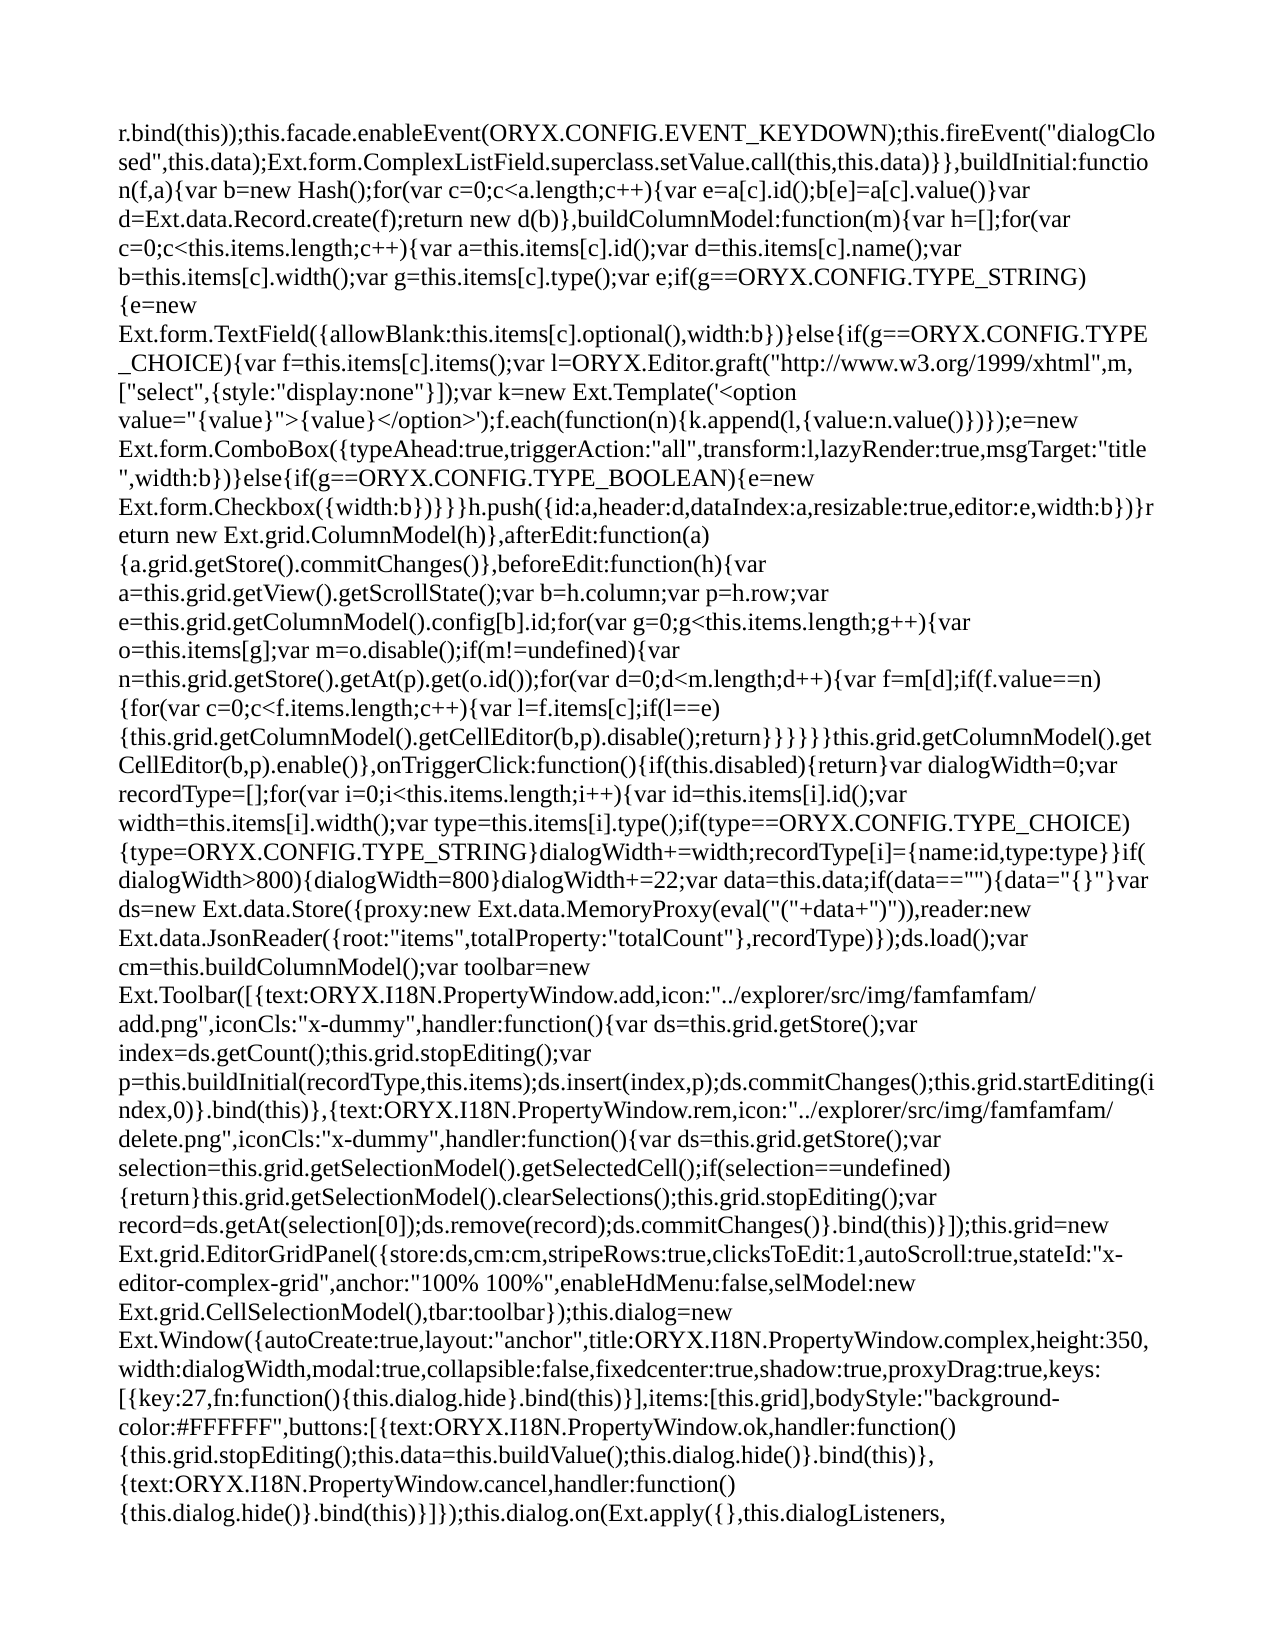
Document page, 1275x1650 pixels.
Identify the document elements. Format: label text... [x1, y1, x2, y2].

text r.bind(this));this.facade.enableEvent(ORYX.CONFIG.EVENT_KEYDOWN);this.fireEvent("dialogClosed",this.data);Ext.form.ComplexListField.superclass.setValue.call(this,this.data)}},buildInitial:function(f,a){var b=new Hash();for(var c=0;c<a.length;c++){var e=a[c].id();b[e]=a[c].value()}var d=Ext.data.Record.create(f);return new d(b)},buildColumnModel:function(m){var h=[];for(var c=0;c<this.items.length;c++){var a=this.items[c].id();var d=this.items[c].name();var b=this.items[c].width();var g=this.items[c].type();var e;if(g==ORYX.CONFIG.TYPE_STRING){e=new Ext.form.TextField({allowBlank:this.items[c].optional(),width:b})}else{if(g==ORYX.CONFIG.TYPE_CHOICE){var f=this.items[c].items();var l=ORYX.Editor.graft("http://www.w3.org/1999/xhtml",m,["select",{style:"display:none"}]);var k=new Ext.Template('<option value="{value}">{value}</option>');f.each(function(n){k.append(l,{value:n.value()})});e=new Ext.form.ComboBox({typeAhead:true,triggerAction:"all",transform:l,lazyRender:true,msgTarget:"title",width:b})}else{if(g==ORYX.CONFIG.TYPE_BOOLEAN){e=new Ext.form.Checkbox({width:b})}}}h.push({id:a,header:d,dataIndex:a,resizable:true,editor:e,width:b})}return new Ext.grid.ColumnModel(h)},afterEdit:function(a){a.grid.getStore().commitChanges()},beforeEdit:function(h){var a=this.grid.getView().getScrollState();var b=h.column;var p=h.row;var e=this.grid.getColumnModel().config[b].id;for(var g=0;g<this.items.length;g++){var o=this.items[g];var m=o.disable();if(m!=undefined){var n=this.grid.getStore().getAt(p).get(o.id());for(var d=0;d<m.length;d++){var f=m[d];if(f.value==n){for(var c=0;c<f.items.length;c++){var l=f.items[c];if(l==e){this.grid.getColumnModel().getCellEditor(b,p).disable();return}}}}}}this.grid.getColumnModel().getCellEditor(b,p).enable()},onTriggerClick:function(){if(this.disabled){return}var dialogWidth=0;var recordType=[];for(var i=0;i<this.items.length;i++){var id=this.items[i].id();var width=this.items[i].width();var type=this.items[i].type();if(type==ORYX.CONFIG.TYPE_CHOICE){type=ORYX.CONFIG.TYPE_STRING}dialogWidth+=width;recordType[i]={name:id,type:type}}if(dialogWidth>800){dialogWidth=800}dialogWidth+=22;var data=this.data;if(data==""){data="{}"}var ds=new Ext.data.Store({proxy:new Ext.data.MemoryProxy(eval("("+data+")")),reader:new Ext.data.JsonReader({root:"items",totalProperty:"totalCount"},recordType)});ds.load();var cm=this.buildColumnModel();var toolbar=new Ext.Toolbar([{text:ORYX.I18N.PropertyWindow.add,icon:"../explorer/src/img/famfamfam/add.png",iconCls:"x-dummy",handler:function(){var ds=this.grid.getStore();var index=ds.getCount();this.grid.stopEditing();var p=this.buildInitial(recordType,this.items);ds.insert(index,p);ds.commitChanges();this.grid.startEditing(index,0)}.bind(this)},{text:ORYX.I18N.PropertyWindow.rem,icon:"../explorer/src/img/famfamfam/delete.png",iconCls:"x-dummy",handler:function(){var ds=this.grid.getStore();var selection=this.grid.getSelectionModel().getSelectedCell();if(selection==undefined){return}this.grid.getSelectionModel().clearSelections();this.grid.stopEditing();var record=ds.getAt(selection[0]);ds.remove(record);ds.commitChanges()}.bind(this)}]);this.grid=new Ext.grid.EditorGridPanel({store:ds,cm:cm,stripeRows:true,clicksToEdit:1,autoScroll:true,stateId:"x-editor-complex-grid",anchor:"100% 100%",enableHdMenu:false,selModel:new Ext.grid.CellSelectionModel(),tbar:toolbar});this.dialog=new Ext.Window({autoCreate:true,layout:"anchor",title:ORYX.I18N.PropertyWindow.complex,height:350,width:dialogWidth,modal:true,collapsible:false,fixedcenter:true,shadow:true,proxyDrag:true,keys:[{key:27,fn:function(){this.dialog.hide}.bind(this)}],items:[this.grid],bodyStyle:"background-color:#FFFFFF",buttons:[{text:ORYX.I18N.PropertyWindow.ok,handler:function(){this.grid.stopEditing();this.data=this.buildValue();this.dialog.hide()}.bind(this)},{text:ORYX.I18N.PropertyWindow.cancel,handler:function(){this.dialog.hide()}.bind(this)}]});this.dialog.on(Ext.apply({},this.dialogListeners, [118, 118, 1157, 1527]
